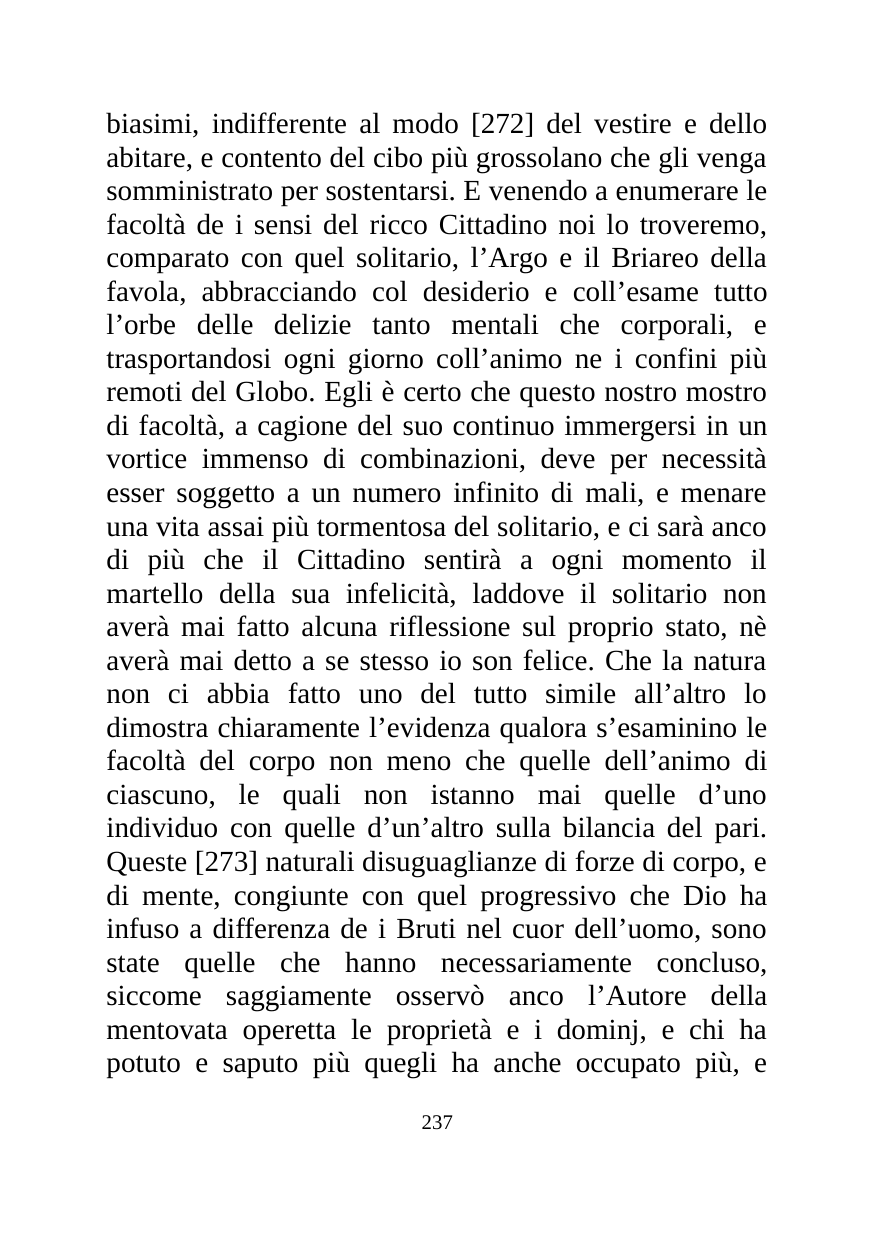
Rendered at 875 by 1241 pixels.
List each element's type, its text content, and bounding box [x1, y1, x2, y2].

text biasimi, indifferente al modo [272] del vestire e dello abitare, e contento del cibo più grossolano che gli venga somministrato per sostentarsi. E venendo a enumerare le facoltà de i sensi del ricco Cittadino noi lo troveremo, comparato con quel solitario, l’Argo e il Briareo della favola, abbracciando col desiderio e coll’esame tutto l’orbe delle delizie tanto mentali che corporali, e trasportandosi ogni giorno coll’animo ne i confini più remoti del Globo. Egli è certo che questo nostro mostro di facoltà, a cagione del suo continuo immergersi in un vortice immenso di combinazioni, deve per necessità esser soggetto a un numero infinito di mali, e menare una vita assai più tormentosa del solitario, e ci sarà anco di più che il Cittadino sentirà a ogni momento il martello della sua infelicità, laddove il solitario non averà mai fatto alcuna riflessione sul proprio stato, nè averà mai detto a se stesso io son felice. Che la natura non ci abbia fatto uno del tutto simile all’altro lo dimostra chiaramente l’evidenza qualora s’esaminino le facoltà del corpo non meno che quelle dell’animo di ciascuno, le quali non istanno mai quelle d’uno individuo con quelle d’un’altro sulla bilancia del pari. Queste [273] naturali disuguaglianze di forze di corpo, e di mente, congiunte con quel progressivo che Dio ha infuso a differenza de i Bruti nel cuor dell’uomo, sono state quelle che hanno necessariamente concluso, siccome saggiamente osservò anco l’Autore della mentovata operetta le proprietà e i dominj, e chi ha potuto e saputo più quegli ha anche occupato più, e [106, 106, 768, 1079]
